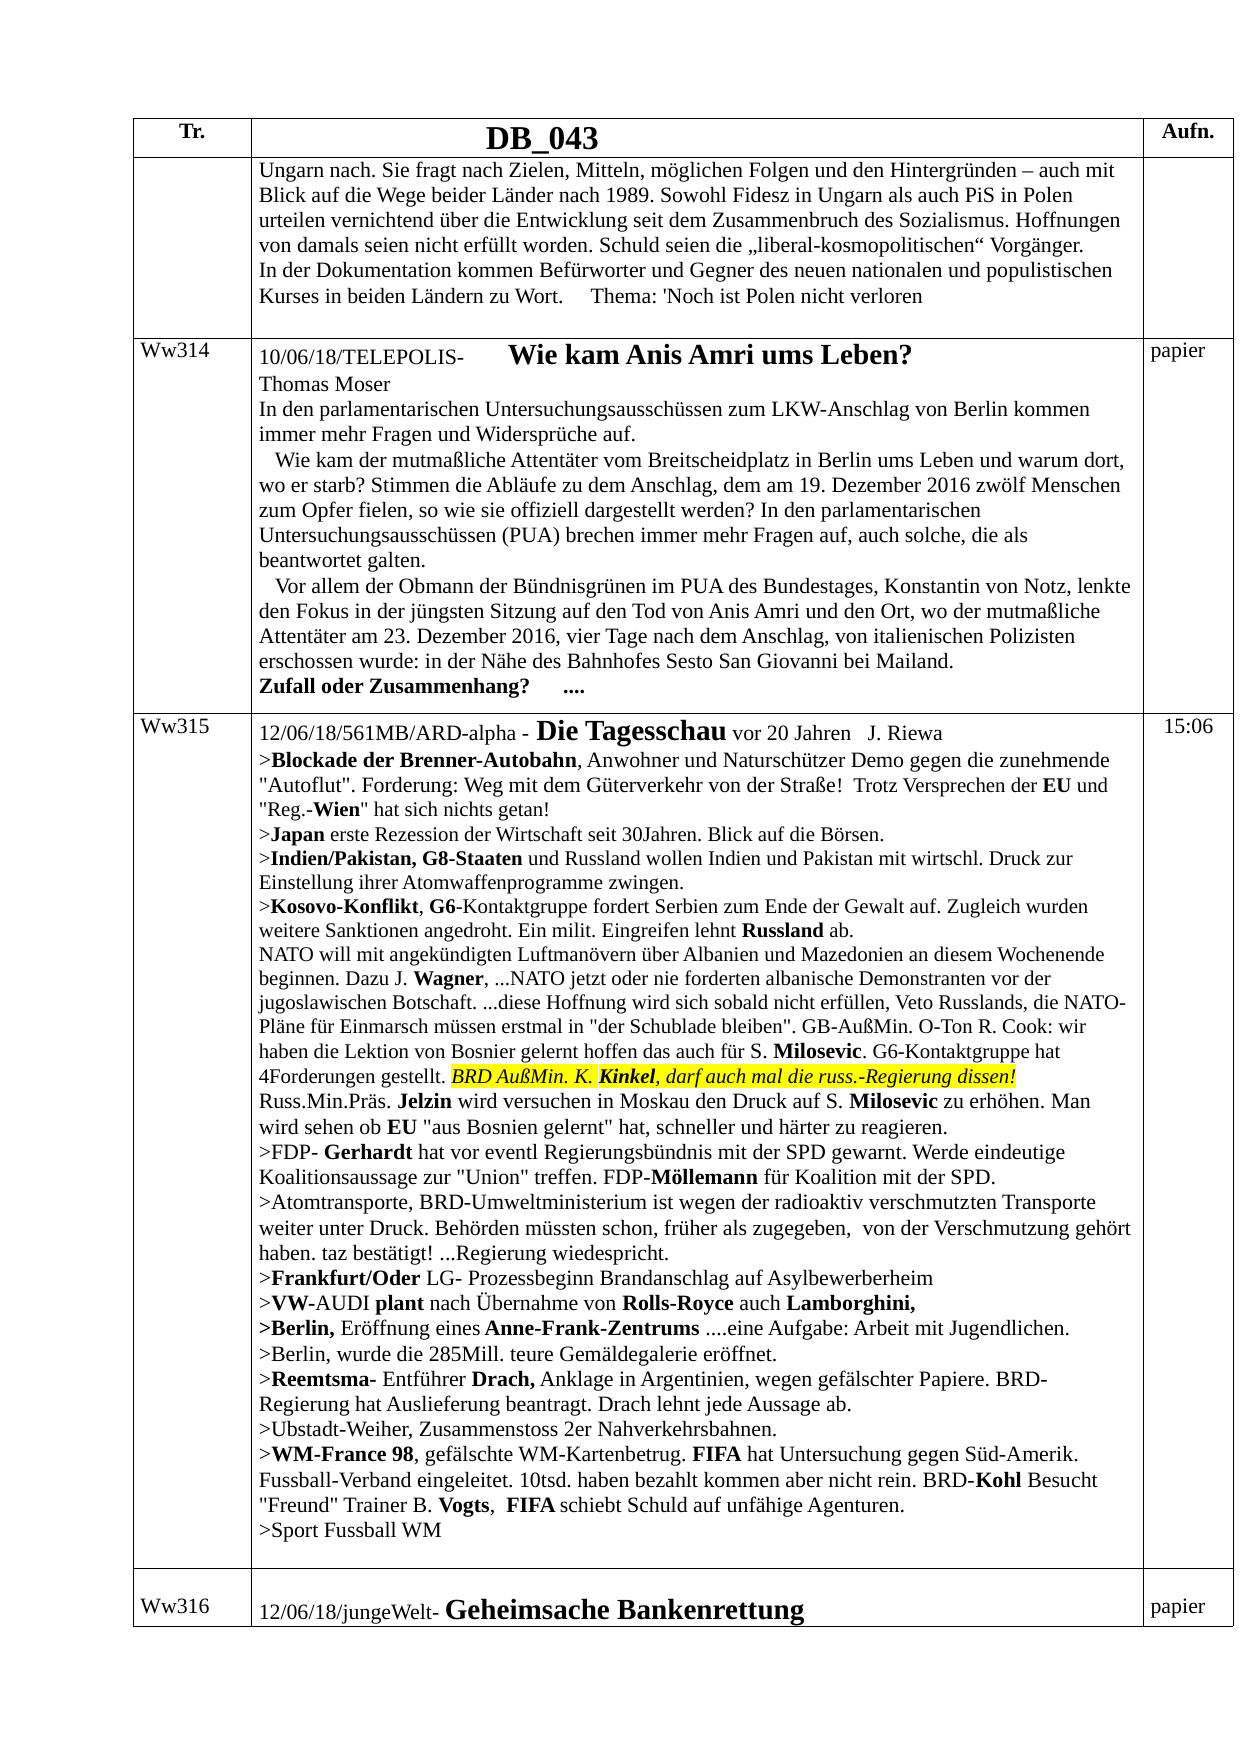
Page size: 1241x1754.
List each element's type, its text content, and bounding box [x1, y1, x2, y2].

table_header Aufn. [1144, 119, 1233, 157]
table_cell [1144, 158, 1233, 337]
table_cell Ungarn nach. Sie fragt nach Zielen, Mitteln, möglichen Folgen und den Hintergründen – auch mit Blick auf die Wege beider Länder nach 1989. Sowohl Fidesz in Ungarn als auch PiS in Polen urteilen vernichtend über die Entwicklung seit dem Zusammenbruch des Sozialismus. Hoffnungen von damals seien nicht erfüllt worden. Schuld seien die „liberal-kosmopolitischen“ Vorgänger. In der Dokumentation kommen Befürworter und Gegner des neuen nationalen und populistischen Kurses in beiden Ländern zu Wort. Thema: 'Noch ist Polen nicht verloren [252, 158, 1143, 337]
table_cell 12/06/18/jungeWelt- Geheimsache Bankenrettung [252, 1569, 1143, 1626]
table_header Tr. [134, 119, 251, 157]
table_cell [134, 158, 251, 337]
table_cell Ww314 [134, 339, 251, 713]
table_cell papier [1144, 339, 1233, 713]
table_cell Ww316 [134, 1569, 251, 1626]
table_cell 10/06/18/TELEPOLIS- Wie kam Anis Amri ums Leben? Thomas Moser In den parlamentarischen Untersuchungsausschüssen zum LKW-Anschlag von Berlin kommen immer mehr Fragen und Widersprüche auf. Wie kam der mutmaßliche Attentäter vom Breitscheidplatz in Berlin ums Leben und warum dort, wo er starb? Stimmen die Abläufe zu dem Anschlag, dem am 19. Dezember 2016 zwölf Menschen zum Opfer fielen, so wie sie offiziell dargestellt werden? In den parlamentarischen Untersuchungsausschüssen (PUA) brechen immer mehr Fragen auf, auch solche, die als beantwortet galten. Vor allem der Obmann der Bündnisgrünen im PUA des Bundestages, Konstantin von Notz, lenkte den Fokus in der jüngsten Sitzung auf den Tod von Anis Amri und den Ort, wo der mutmaßliche Attentäter am 23. Dezember 2016, vier Tage nach dem Anschlag, von italienischen Polizisten erschossen wurde: in der Nähe des Bahnhofes Sesto San Giovanni bei Mailand. Zufall oder Zusammenhang? .... [252, 339, 1143, 713]
table_cell 12/06/18/561MB/ARD-alpha - Die Tagesschau vor 20 Jahren J. Riewa >Blockade der Brenner-Autobahn, Anwohner und Naturschützer Demo gegen die zunehmende "Autoflut". Forderung: Weg mit dem Güterverkehr von der Straße! Trotz Versprechen der EU und "Reg.-Wien" hat sich nichts getan! >Japan erste Rezession der Wirtschaft seit 30Jahren. Blick auf die Börsen. >Indien/Pakistan, G8-Staaten und Russland wollen Indien und Pakistan mit wirtschl. Druck zur Einstellung ihrer Atomwaffenprogramme zwingen. >Kosovo-Konflikt, G6-Kontaktgruppe fordert Serbien zum Ende der Gewalt auf. Zugleich wurden weitere Sanktionen angedroht. Ein milit. Eingreifen lehnt Russland ab. NATO will mit angekündigten Luftmanövern über Albanien und Mazedonien an diesem Wochenende beginnen. Dazu J. Wagner, ...NATO jetzt oder nie forderten albanische Demonstranten vor der jugoslawischen Botschaft. ...diese Hoffnung wird sich sobald nicht erfüllen, Veto Russlands, die NATO-Pläne für Einmarsch müssen erstmal in "der Schublade bleiben". GB-AußMin. O-Ton R. Cook: wir haben die Lektion von Bosnier gelernt hoffen das auch für S. Milosevic. G6-Kontaktgruppe hat 4Forderungen gestellt. BRD AußMin. K. Kinkel, darf auch mal die russ.-Regierung dissen! Russ.Min.Präs. Jelzin wird versuchen in Moskau den Druck auf S. Milosevic zu erhöhen. Man wird sehen ob EU "aus Bosnien gelernt" hat, schneller und härter zu reagieren. >FDP- Gerhardt hat vor eventl Regierungsbündnis mit der SPD gewarnt. Werde eindeutige Koalitionsaussage zur "Union" treffen. FDP-Möllemann für Koalition mit der SPD. >Atomtransporte, BRD-Umweltministerium ist wegen der radioaktiv verschmutzten Transporte weiter unter Druck. Behörden müssten schon, früher als zugegeben, von der Verschmutzung gehört haben. taz bestätigt! ...Regierung wiedespricht. >Frankfurt/Oder LG- Prozessbeginn Brandanschlag auf Asylbewerberheim >VW-AUDI plant nach Übernahme von Rolls-Royce auch Lamborghini, >Berlin, Eröffnung eines Anne-Frank-Zentrums ....eine Aufgabe: Arbeit mit Jugendlichen. >Berlin, wurde die 285Mill. teure Gemäldegalerie eröffnet. >Reemtsma- Entführer Drach, Anklage in Argentinien, wegen gefälschter Papiere. BRD-Regierung hat Auslieferung beantragt. Drach lehnt jede Aussage ab. >Ubstadt-Weiher, Zusammenstoss 2er Nahverkehrsbahnen. >WM-France 98, gefälschte WM-Kartenbetrug. FIFA hat Untersuchung gegen Süd-Amerik. Fussball-Verband eingeleitet. 10tsd. haben bezahlt kommen aber nicht rein. BRD-Kohl Besucht "Freund" Trainer B. Vogts, FIFA schiebt Schuld auf unfähige Agenturen. >Sport Fussball WM [252, 714, 1143, 1567]
table_cell Ww315 [134, 714, 251, 1567]
table_cell papier [1144, 1569, 1233, 1626]
table_header DB_043 [252, 119, 1143, 157]
table_cell 15:06 [1144, 714, 1233, 1567]
